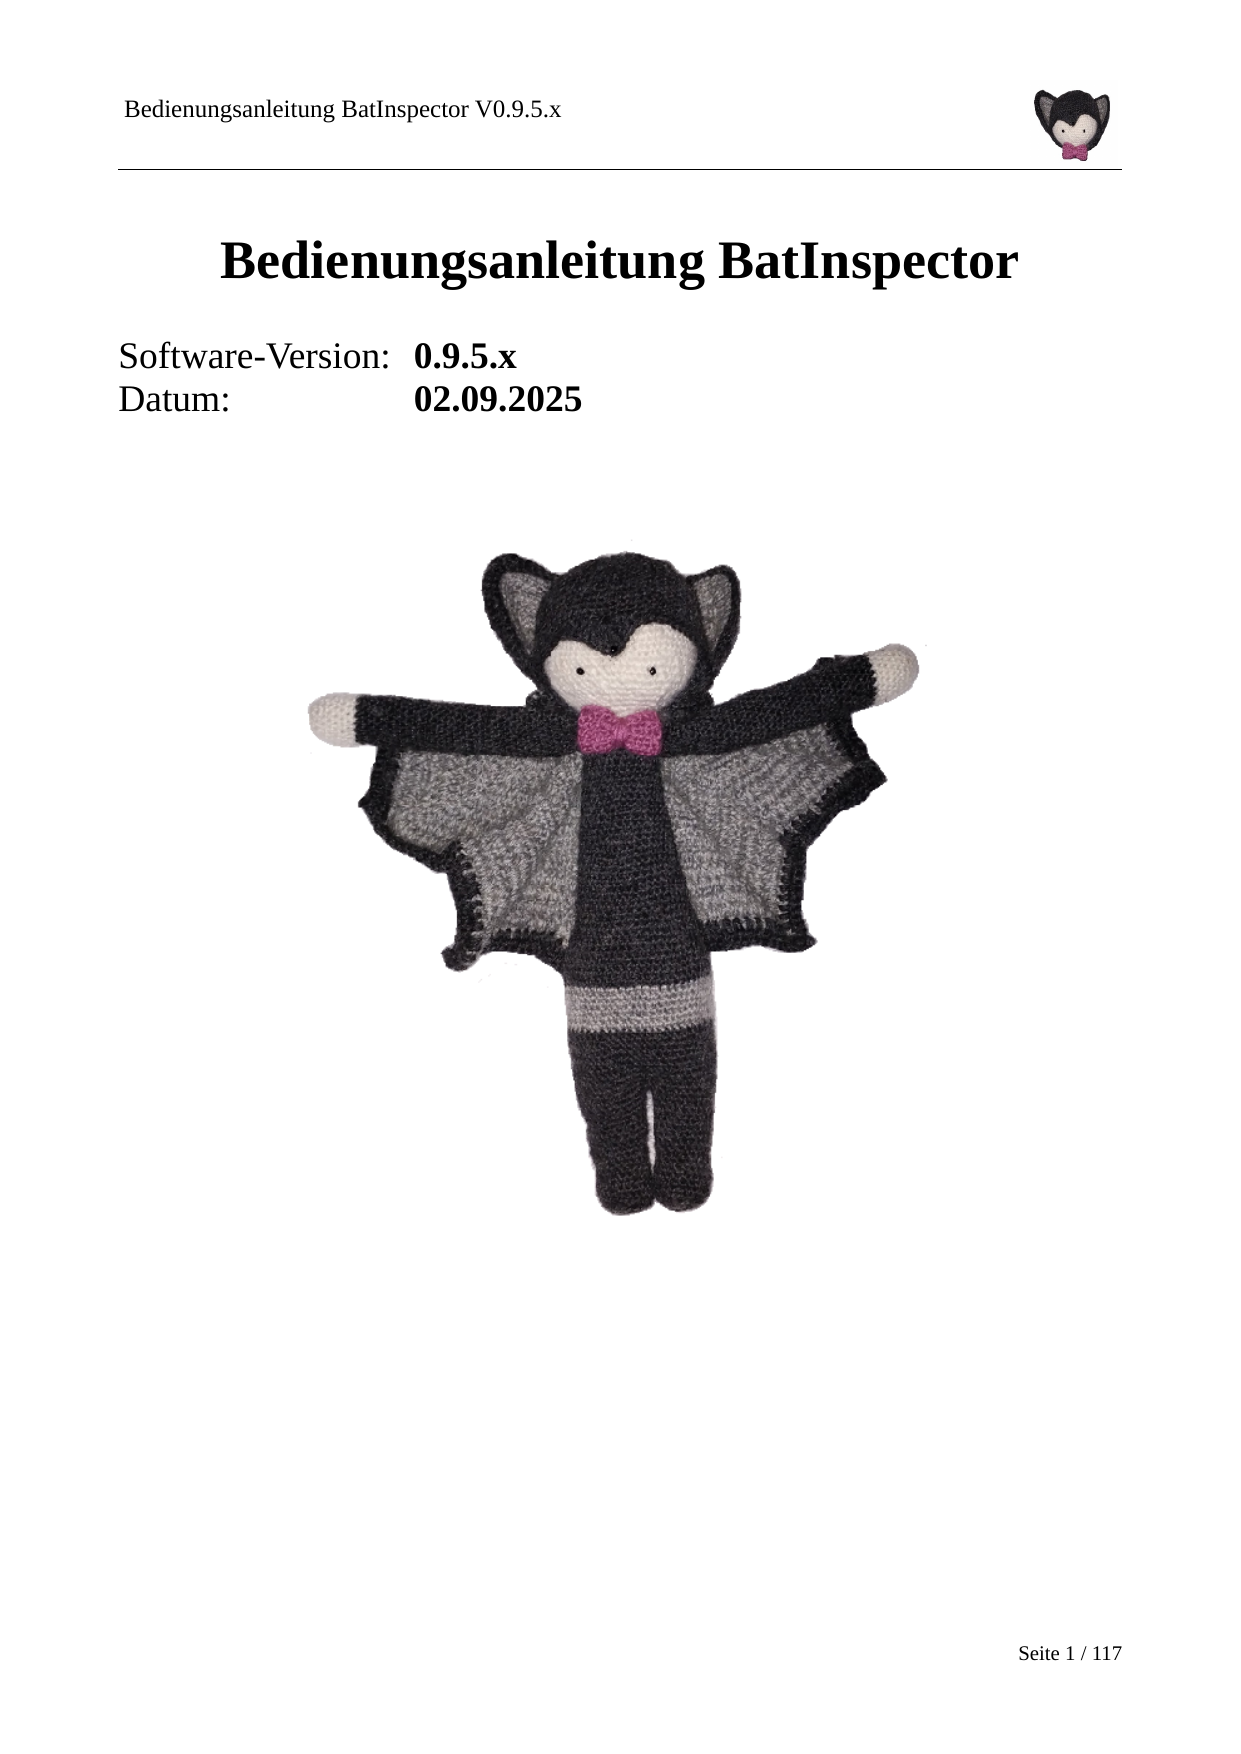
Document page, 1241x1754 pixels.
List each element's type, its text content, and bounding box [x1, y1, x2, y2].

picture [1030, 80, 1119, 169]
text Datum: 02.09.2025 [118, 377, 1122, 420]
text Bedienungsanleitung BatInspector [118, 228, 1122, 291]
picture [293, 506, 938, 1252]
text Software-Version: 0.9.5.x [118, 334, 1122, 377]
